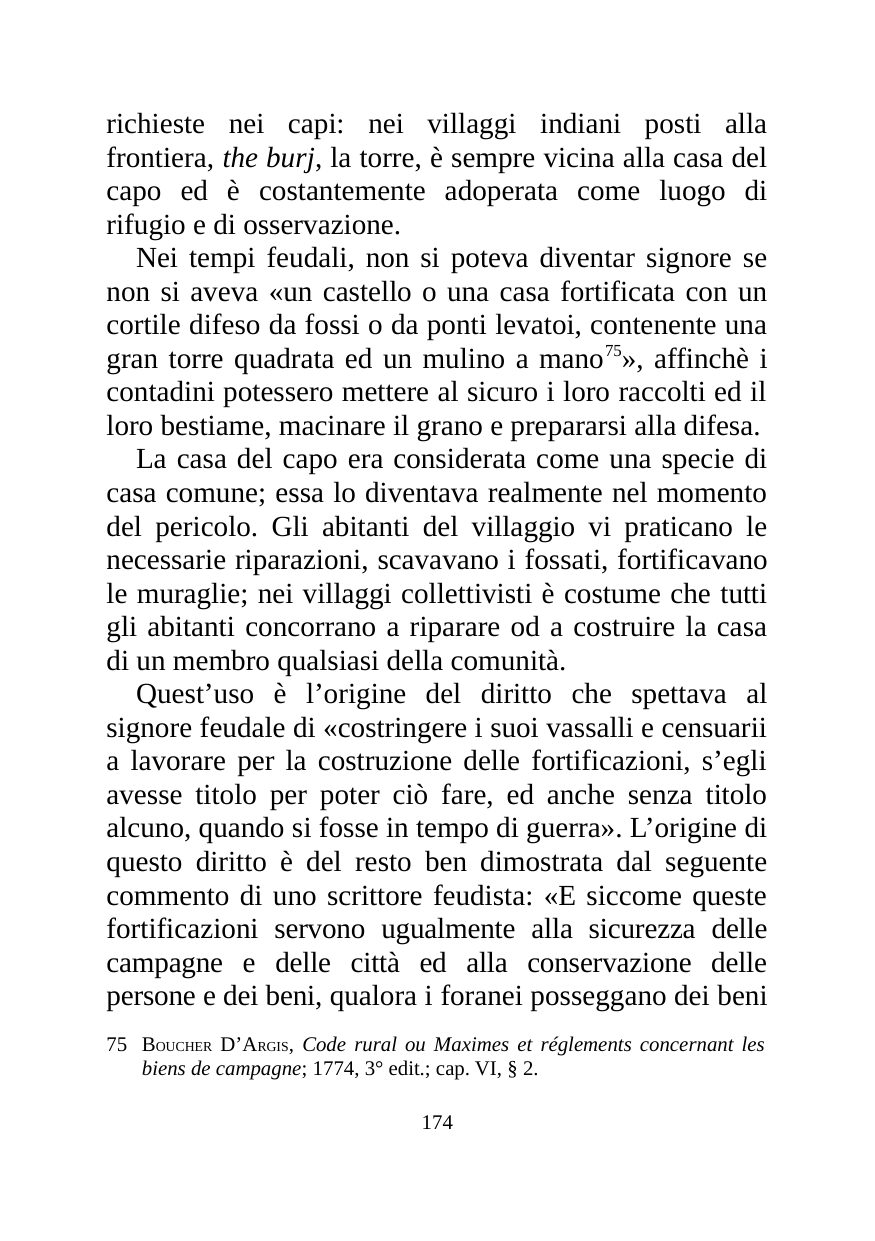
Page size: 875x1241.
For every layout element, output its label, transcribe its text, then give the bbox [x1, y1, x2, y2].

text Nei tempi feudali, non si poteva diventar signore se non si aveva «un castello o una casa fortificata con un cortile difeso da fossi o da ponti levatoi, contenente una gran torre quadrata ed un mulino a mano», affinchè i contadini potessero mettere al sicuro i loro raccolti ed il loro bestiame, macinare il grano e prepararsi alla difesa. [106, 240, 768, 442]
text Boucher D’Argis, Code rural ou Maximes et réglements concernant les biens de campagne; 1774, 3° edit.; cap. VI, § 2. [106, 1032, 768, 1080]
text La casa del capo era considerata come una specie di casa comune; essa lo diventava realmente nel momento del pericolo. Gli abitanti del villaggio vi praticano le necessarie riparazioni, scavavano i fossati, fortificavano le muraglie; nei villaggi collettivisti è costume che tutti gli abitanti concorrano a riparare od a costruire la casa di un membro qualsiasi della comunità. [106, 442, 768, 676]
text Quest’uso è l’origine del diritto che spettava al signore feudale di «costringere i suoi vassalli e censuarii a lavorare per la costruzione delle fortificazioni, s’egli avesse titolo per poter ciò fare, ed anche senza titolo alcuno, quando si fosse in tempo di guerra». L’origine di questo diritto è del resto ben dimostrata dal seguente commento di uno scrittore feudista: «E siccome queste fortificazioni servono ugualmente alla sicurezza delle campagne e delle città ed alla conservazione delle persone e dei beni, qualora i foranei posseggano dei beni [106, 676, 768, 1012]
text richieste nei capi: nei villaggi indiani posti alla frontiera, the burj, la torre, è sempre vicina alla casa del capo ed è costantemente adoperata come luogo di rifugio e di osservazione. [106, 106, 768, 240]
